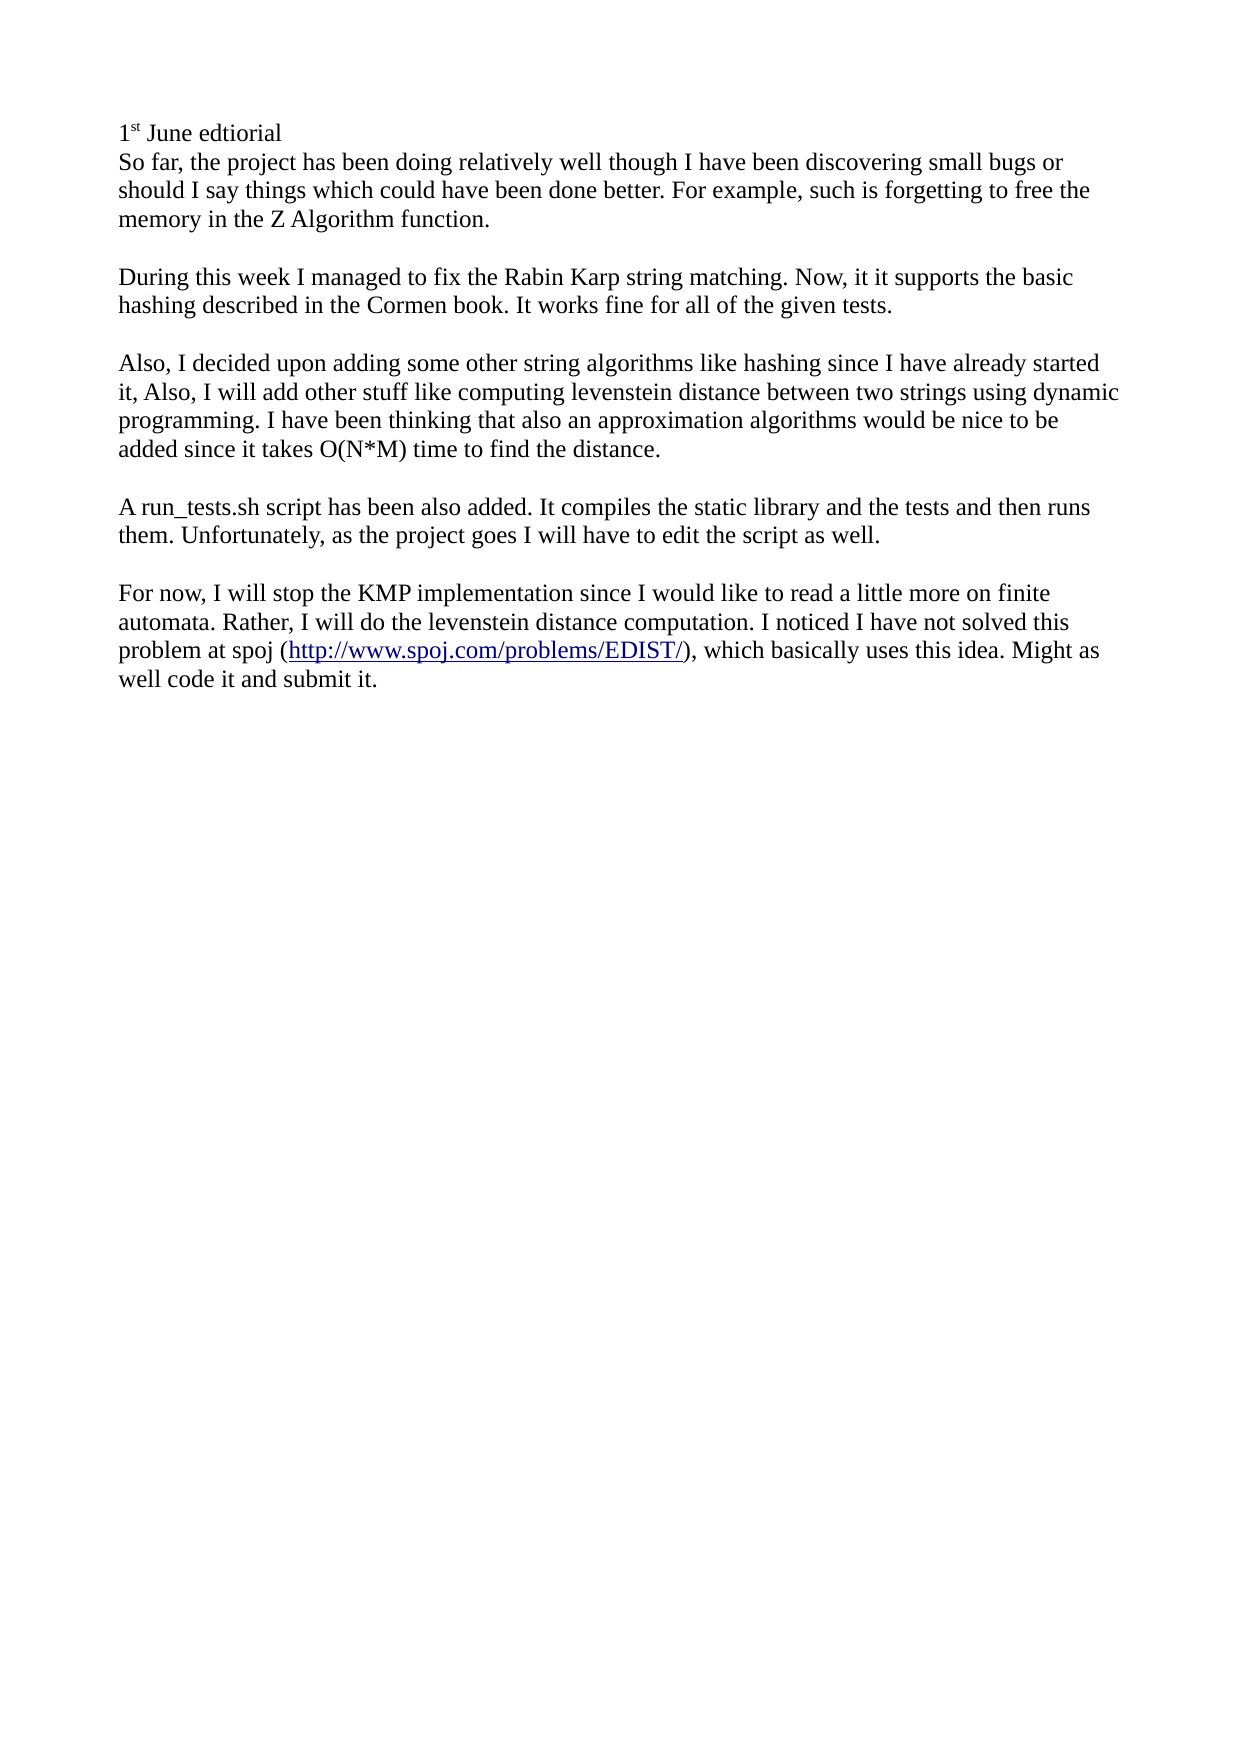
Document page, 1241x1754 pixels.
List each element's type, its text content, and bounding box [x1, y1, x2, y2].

text A run_tests.sh script has been also added. It compiles the static library and the tests and then runs them. Unfortunately, as the project goes I will have to edit the script as well. [118, 492, 1122, 549]
text 1st June edtiorial [118, 118, 1122, 147]
text So far, the project has been doing relatively well though I have been discovering small bugs or should I say things which could have been done better. For example, such is forgetting to free the memory in the Z Algorithm function. [118, 147, 1122, 233]
text Also, I decided upon adding some other string algorithms like hashing since I have already started it, Also, I will add other stuff like computing levenstein distance between two strings using dynamic programming. I have been thinking that also an approximation algorithms would be nice to be added since it takes O(N*M) time to find the distance. [118, 348, 1122, 463]
text For now, I will stop the KMP implementation since I would like to read a little more on finite automata. Rather, I will do the levenstein distance computation. I noticed I have not solved this problem at spoj (http://www.spoj.com/problems/EDIST/), which basically uses this idea. Might as well code it and submit it. [118, 578, 1122, 693]
text During this week I managed to fix the Rabin Karp string matching. Now, it it supports the basic hashing described in the Cormen book. It works fine for all of the given tests. [118, 262, 1122, 319]
